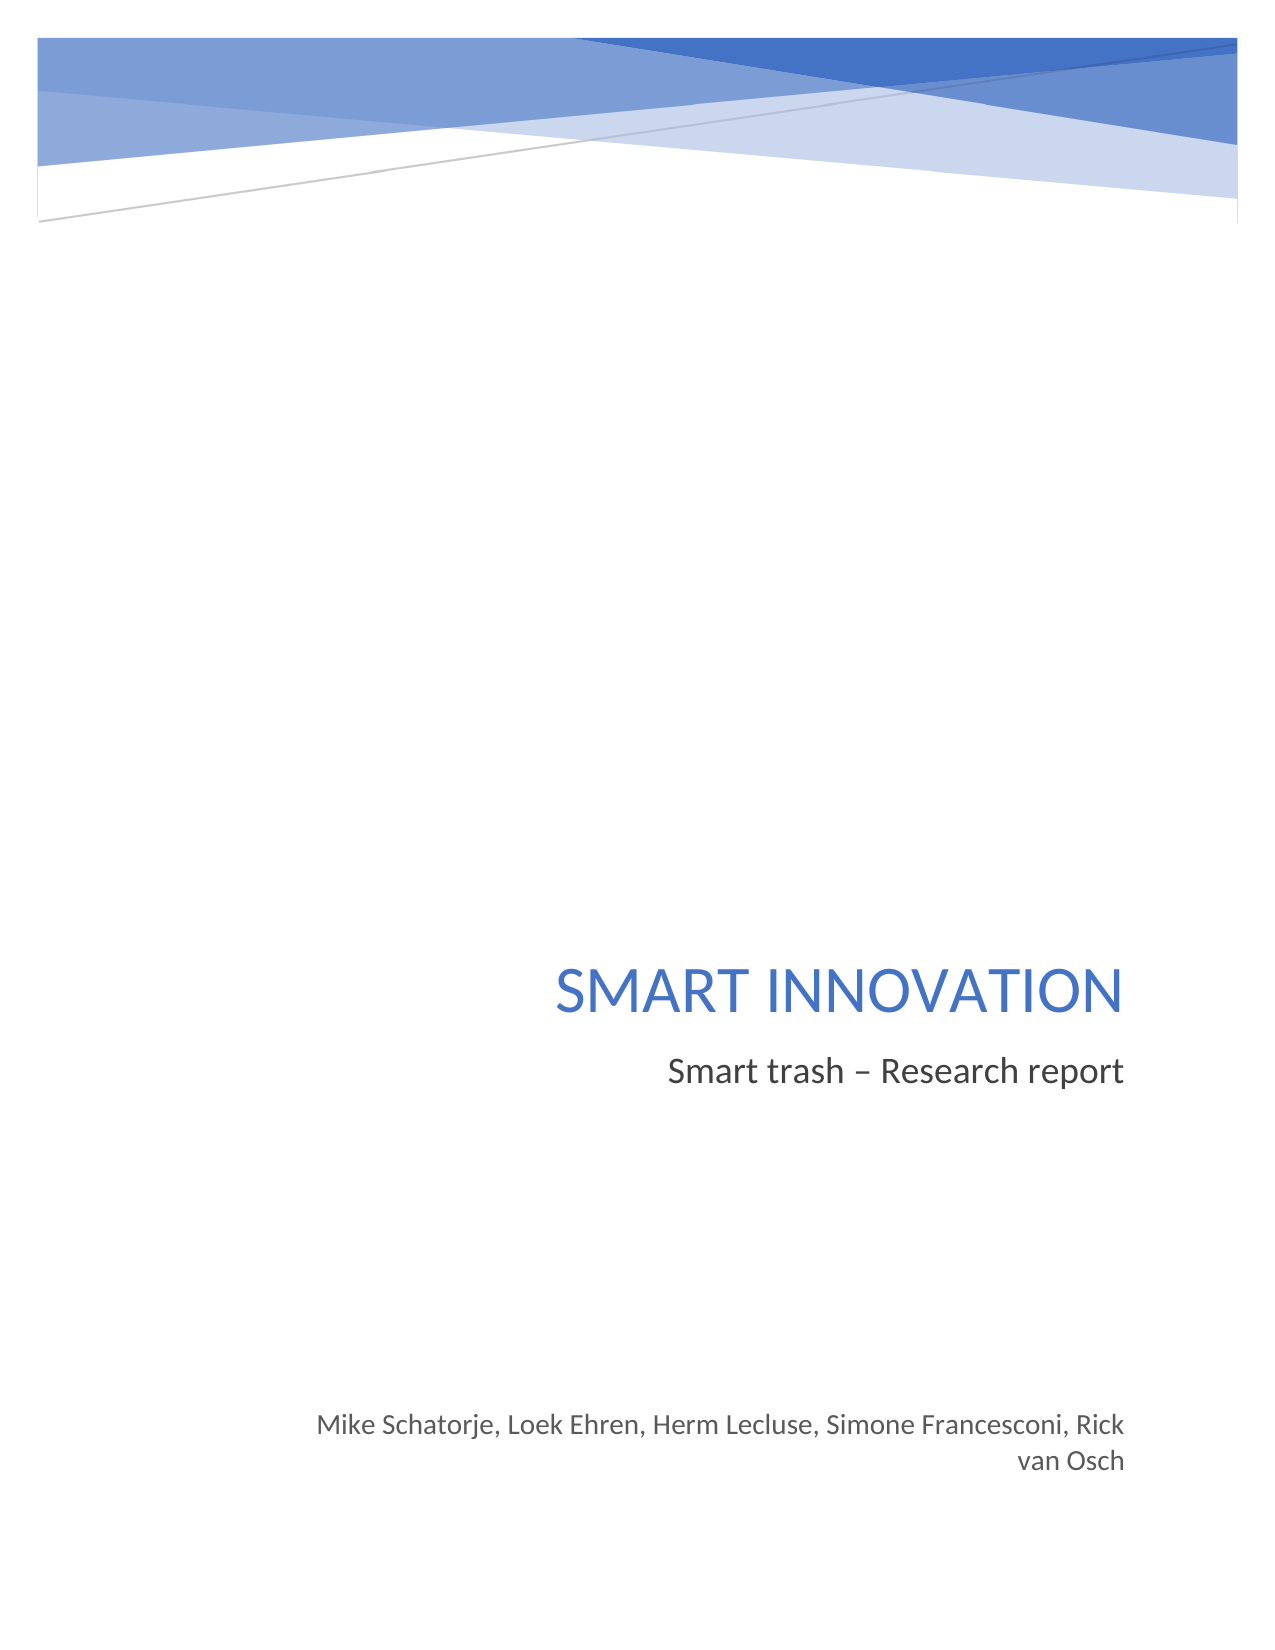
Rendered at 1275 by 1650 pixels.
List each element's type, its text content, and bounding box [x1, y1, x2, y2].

text Smart trash – Research report [300, 1047, 1125, 1093]
text Smart innovation [300, 948, 1125, 1029]
text Mike Schatorje, Loek Ehren, Herm Lecluse, Simone Francesconi, Rick van Osch [300, 1406, 1125, 1477]
